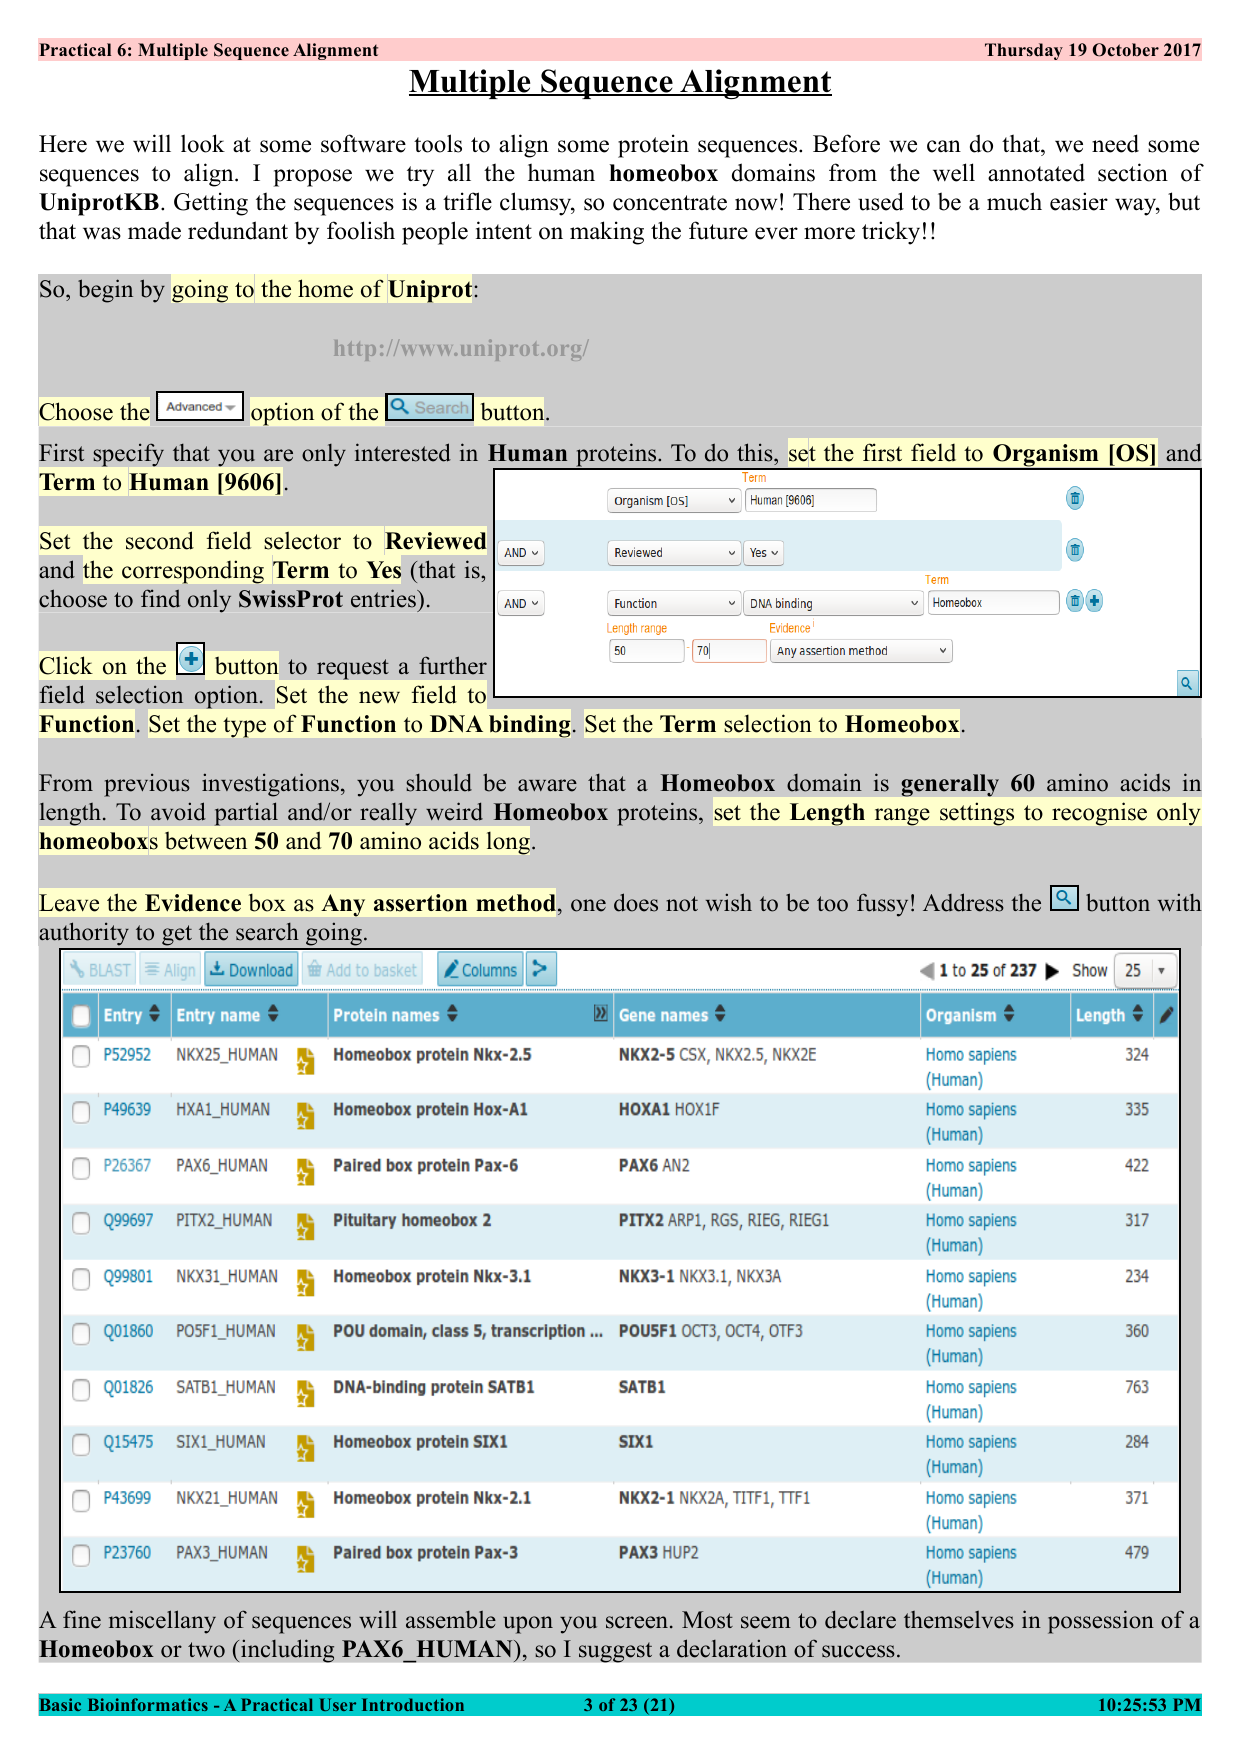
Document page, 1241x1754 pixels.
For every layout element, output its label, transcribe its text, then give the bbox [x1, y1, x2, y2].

picture [178, 644, 203, 673]
picture [61, 950, 1179, 1591]
text So, begin by going to the home of Uniprot: [38, 274, 1202, 303]
text Set the second field selector to Reviewed and the corresponding Term to Yes (that is, choose to find only SwissProt entries). [38, 526, 493, 613]
text From previous investigations, you should be aware that a Homeobox domain is generally 60 amino acids in length. To avoid partial and/or really weird Homeobox proteins, set the Length range settings to recognise only homeoboxs between 50 and 70 amino acids long. [38, 768, 1202, 855]
picture [388, 395, 472, 419]
text Leave the Evidence box as Any assertion method, one does not wish to be too fussy! Address the button with authority to get the search going. [38, 884, 1202, 946]
picture [495, 470, 1200, 696]
picture [1052, 887, 1077, 909]
text Here we will look at some software tools to align some protein sequences. Before we can do that, we need some sequences to align. I propose we try all the human homeobox domains from the well annotated section of UniprotKB. Getting the sequences is a trifle clumsy, so concentrate now! There used to be a much easier way, but that was made redundant by foolish people intent on making the future ever more tricky!! [38, 128, 1202, 245]
text First specify that you are only interested in Human proteins. To do this, set the first field to Organism [OS] and Term to Human [9606]. [38, 438, 1202, 496]
text A fine miscellany of sequences will assemble upon you screen. Most seem to declare themselves in possession of a Homeobox or two (including PAX6_HUMAN), so I suggest a declaration of success. [38, 1591, 1202, 1663]
text Click on the button to request a further field selection option. Set the new field to Function. Set the type of Function to DNA binding. Set the Term selection to Homeobox. [38, 642, 1202, 738]
picture [158, 393, 242, 419]
text http://www.uniprot.org/ [38, 333, 1202, 362]
text Choose theoption of the button. [38, 391, 1202, 426]
text Multiple Sequence Alignment [38, 61, 1202, 99]
